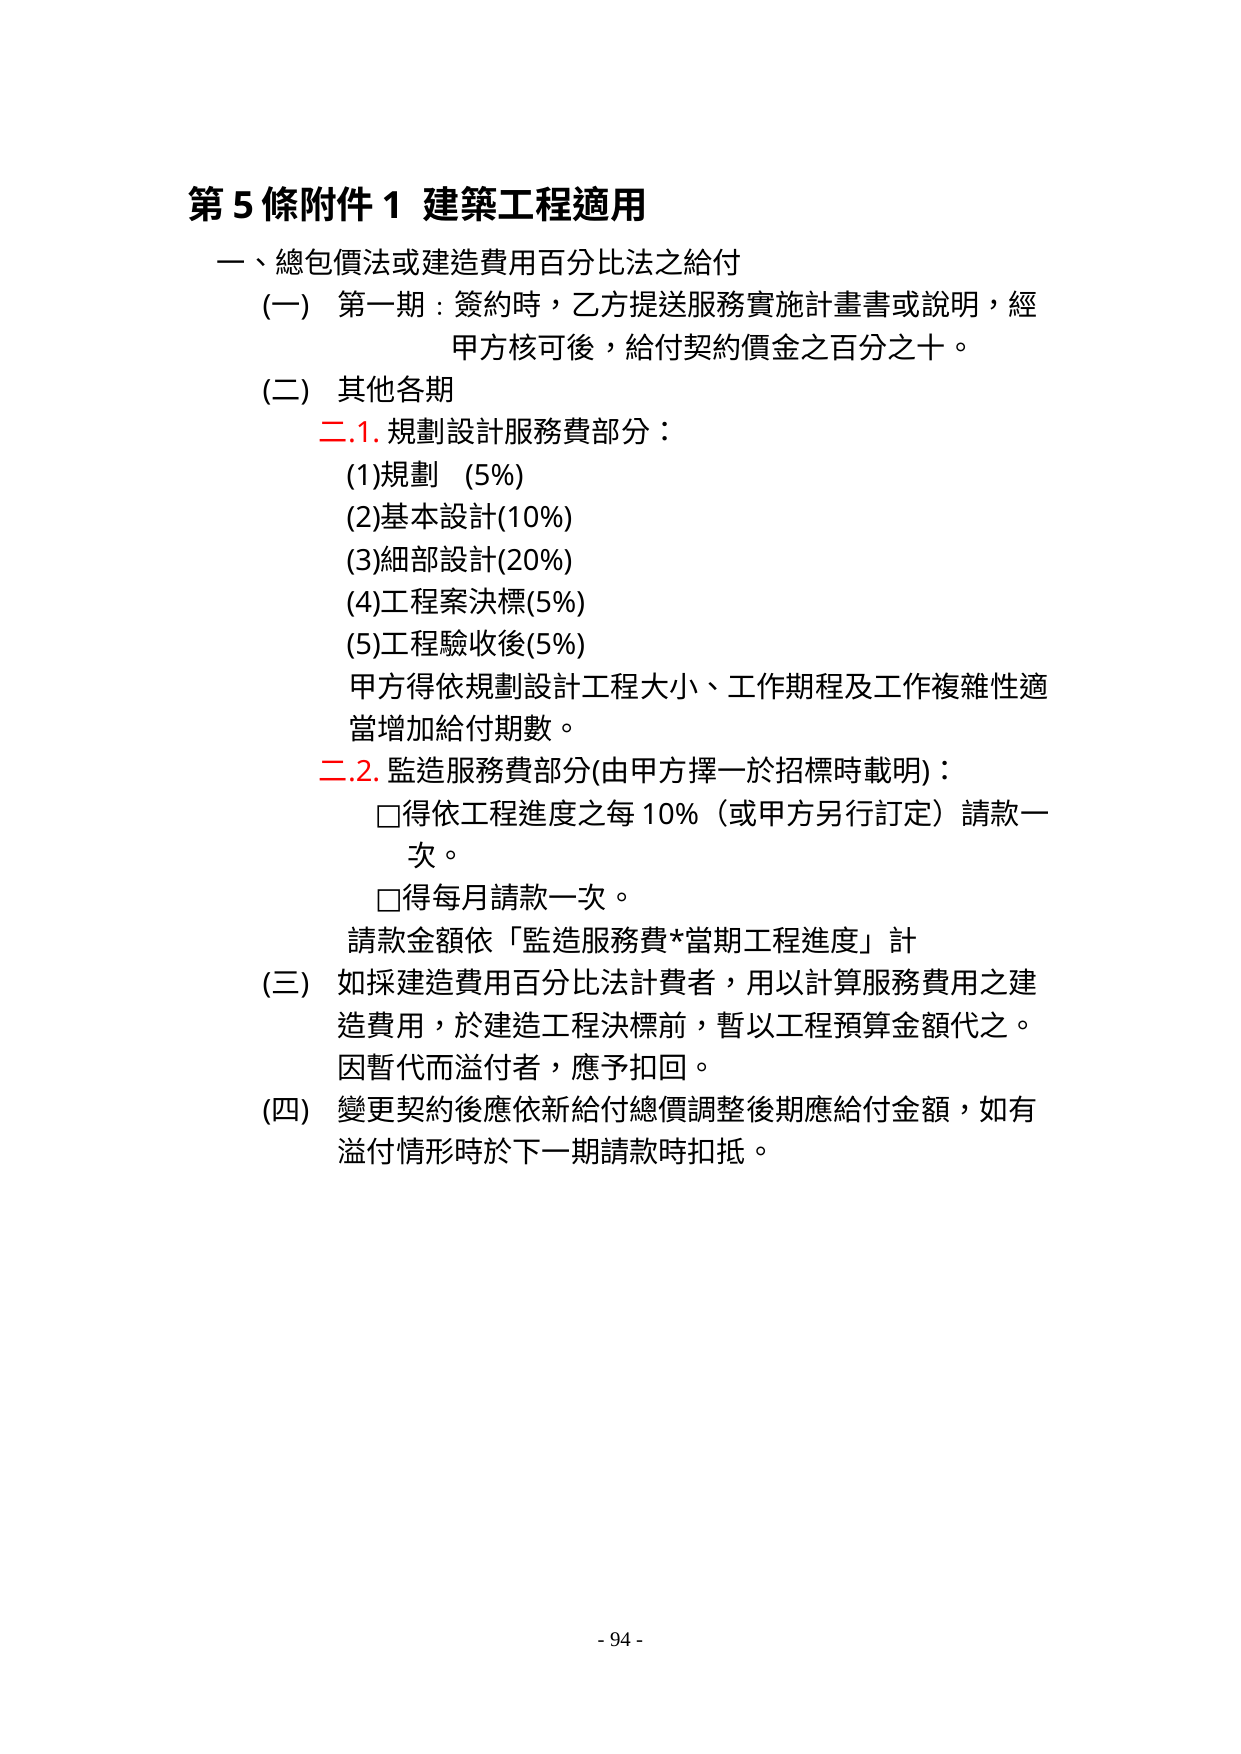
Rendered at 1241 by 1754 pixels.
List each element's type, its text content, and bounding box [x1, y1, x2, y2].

text 甲方得依規劃設計工程大小、工作期程及工作複雜性適當增加給付期數。 [348, 663, 1053, 748]
text □得依工程進度之每10%（或甲方另行訂定）請款一次。 [374, 790, 1053, 875]
list 變更契約後應依新給付總價調整後期應給付金額，如有溢付情形時於下一期請款時扣抵。 [262, 1087, 1053, 1171]
list 其他各期 [262, 366, 1053, 409]
list 規劃設計服務費部分： [319, 409, 1053, 451]
text 請款金額依「監造服務費*當期工程進度」計 [309, 917, 1053, 960]
list 如採建造費用百分比法計費者，用以計算服務費用之建造費用，於建造工程決標前，暫以工程預算金額代之。因暫代而溢付者，應予扣回。 [262, 960, 1053, 1087]
text 一、總包價法或建造費用百分比法之給付 [187, 239, 1053, 282]
text (5)工程驗收後(5%) [288, 621, 1053, 663]
text (1)規劃 (5%) [288, 451, 1053, 494]
list 第一期﹕簽約時，乙方提送服務實施計畫書或說明，經甲方核可後，給付契約價金之百分之十。 [262, 282, 1053, 366]
text 第5條附件1 建築工程適用 [187, 164, 1053, 239]
text (4)工程案決標(5%) [288, 578, 1053, 621]
text □得每月請款一次。 [375, 875, 1053, 917]
text (2)基本設計(10%) [288, 494, 1053, 536]
text (3)細部設計(20%) [288, 536, 1053, 578]
list 監造服務費部分(由甲方擇一於招標時載明)： [319, 748, 1053, 790]
